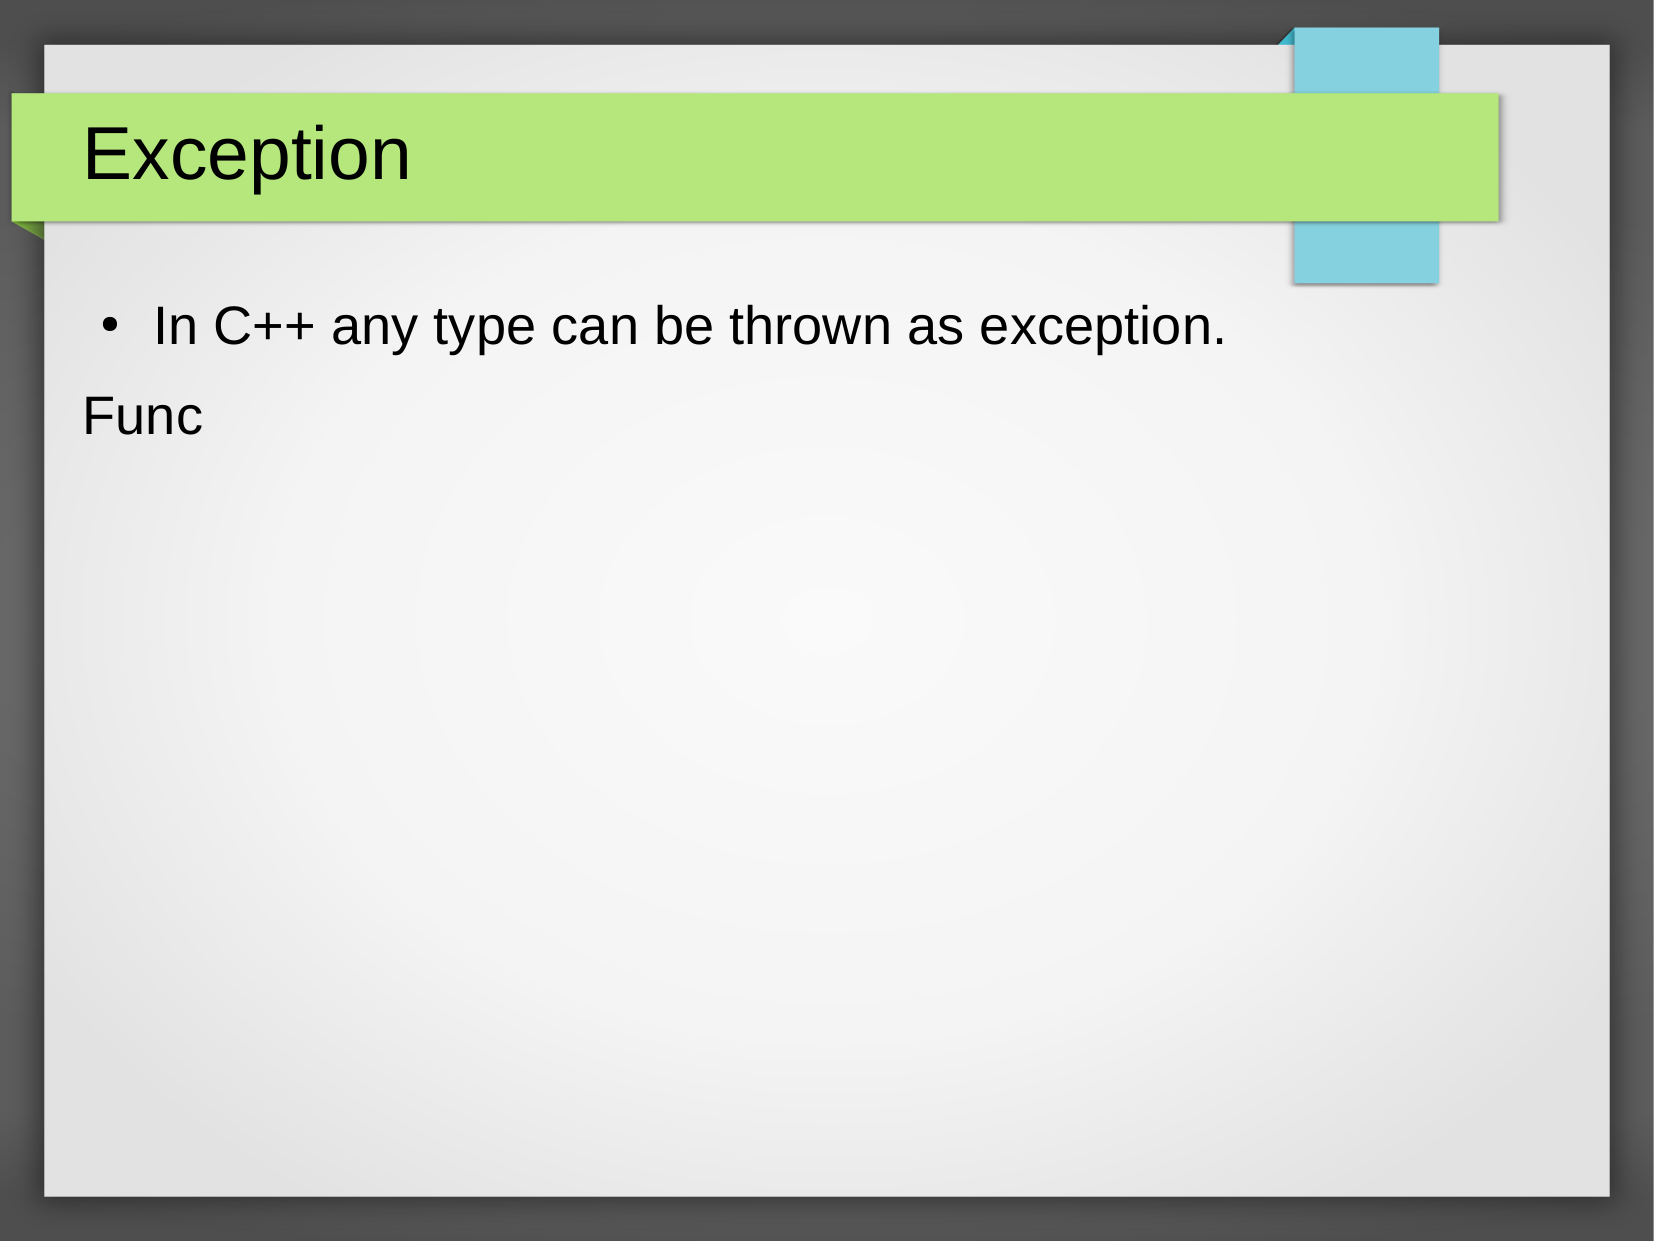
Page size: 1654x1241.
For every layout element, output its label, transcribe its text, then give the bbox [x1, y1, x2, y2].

title Exception [82, 94, 1264, 213]
picture [0, 0, 1654, 1241]
list In C++ any type can be thrown as exception. Func [82, 295, 1571, 1015]
